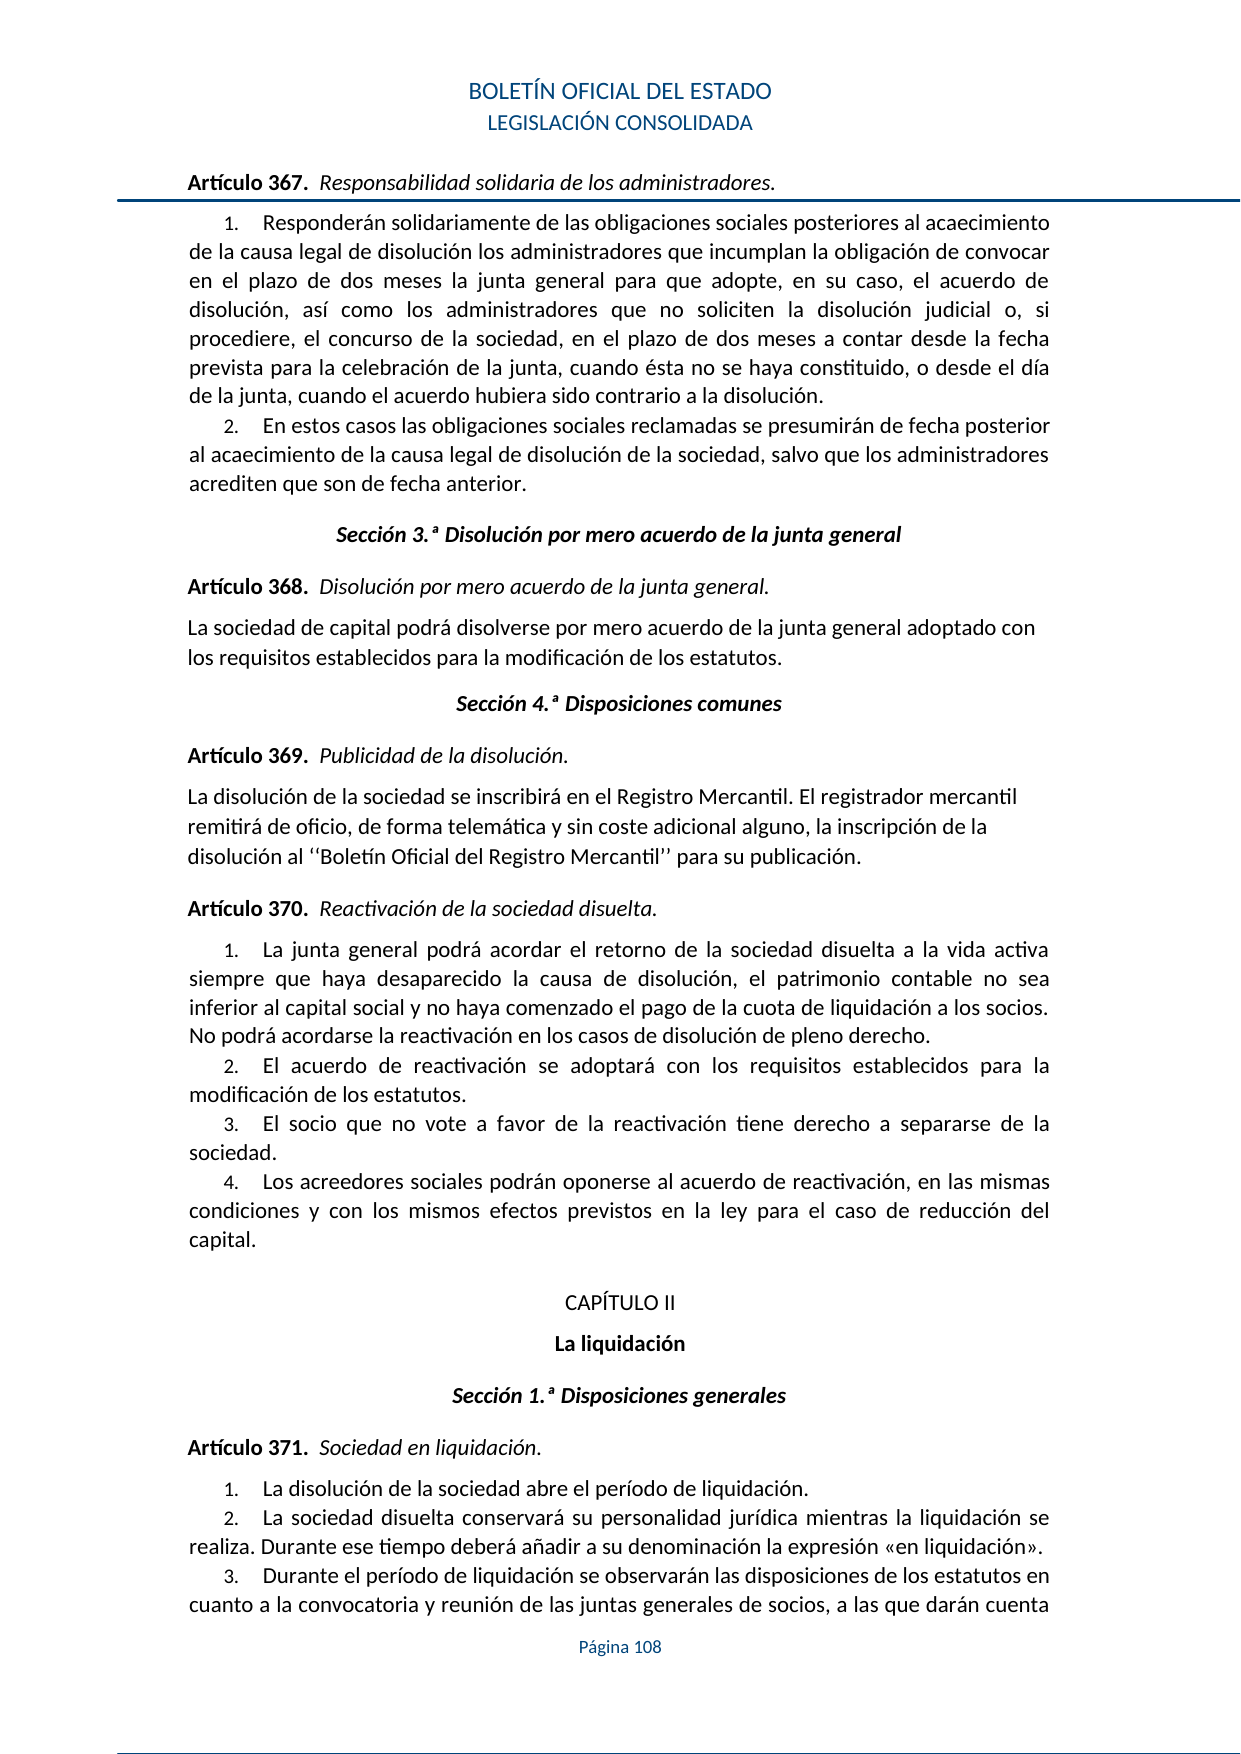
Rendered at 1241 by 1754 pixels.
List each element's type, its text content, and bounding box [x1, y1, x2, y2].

list La junta general podrá acordar el retorno de la sociedad disuelta a la vida activa siempre que haya desaparecido la causa de disolución, el patrimonio contable no sea inferior al capital social y no haya comenzado el pago de la cuota de liquidación a los socios. No podrá acordarse la reactivación en los casos de disolución de pleno derecho. [189, 935, 1051, 1049]
text Sección 1.ª Disposiciones generales [189, 1381, 1051, 1409]
text Artículo 370. Reactivación de la sociedad disuelta. [187, 894, 1051, 922]
list En estos casos las obligaciones sociales reclamadas se presumirán de fecha posterior al acaecimiento de la causa legal de disolución de la sociedad, salvo que los administradores acrediten que son de fecha anterior. [189, 411, 1051, 497]
list El acuerdo de reactivación se adoptará con los requisitos establecidos para la modificación de los estatutos. [189, 1051, 1051, 1108]
list Responderán solidariamente de las obligaciones sociales posteriores al acaecimiento de la causa legal de disolución los administradores que incumplan la obligación de convocar en el plazo de dos meses la junta general para que adopte, en su caso, el acuerdo de disolución, así como los administradores que no soliciten la disolución judicial o, si procediere, el concurso de la sociedad, en el plazo de dos meses a contar desde la fecha prevista para la celebración de la junta, cuando ésta no se haya constituido, o desde el día de la junta, cuando el acuerdo hubiera sido contrario a la disolución. [189, 208, 1051, 409]
list Los acreedores sociales podrán oponerse al acuerdo de reactivación, en las mismas condiciones y con los mismos efectos previstos en la ley para el caso de reducción del capital. [189, 1167, 1051, 1253]
text Artículo 367. Responsabilidad solidaria de los administradores. [187, 168, 1051, 196]
text Sección 4.ª Disposiciones comunes [189, 689, 1051, 717]
text La disolución de la sociedad se inscribirá en el Registro Mercantil. El registrador mercantil remitirá de oficio, de forma telemática y sin coste adicional alguno, la inscripción de la disolución al ‘‘Boletín Oficial del Registro Mercantil’’ para su publicación. [187, 782, 1051, 870]
list La sociedad disuelta conservará su personalidad jurídica mientras la liquidación se realiza. Durante ese tiempo deberá añadir a su denominación la expresión «en liquidación». [189, 1503, 1051, 1560]
text La liquidación [210, 1329, 1030, 1357]
text CAPÍTULO II [212, 1288, 1029, 1316]
text Artículo 371. Sociedad en liquidación. [187, 1433, 1051, 1462]
list Durante el período de liquidación se observarán las disposiciones de los estatutos en cuanto a la convocatoria y reunión de las juntas generales de socios, a las que darán cuenta [189, 1562, 1051, 1618]
text Artículo 368. Disolución por mero acuerdo de la junta general. [187, 572, 1051, 600]
list La disolución de la sociedad abre el período de liquidación. [189, 1474, 1051, 1502]
text La sociedad de capital podrá disolverse por mero acuerdo de la junta general adoptado con los requisitos establecidos para la modificación de los estatutos. [187, 613, 1051, 671]
text Sección 3.ª Disolución por mero acuerdo de la junta general [189, 520, 1051, 548]
list El socio que no vote a favor de la reactivación tiene derecho a separarse de la sociedad. [189, 1109, 1051, 1166]
text Artículo 369. Publicidad de la disolución. [187, 742, 1051, 770]
